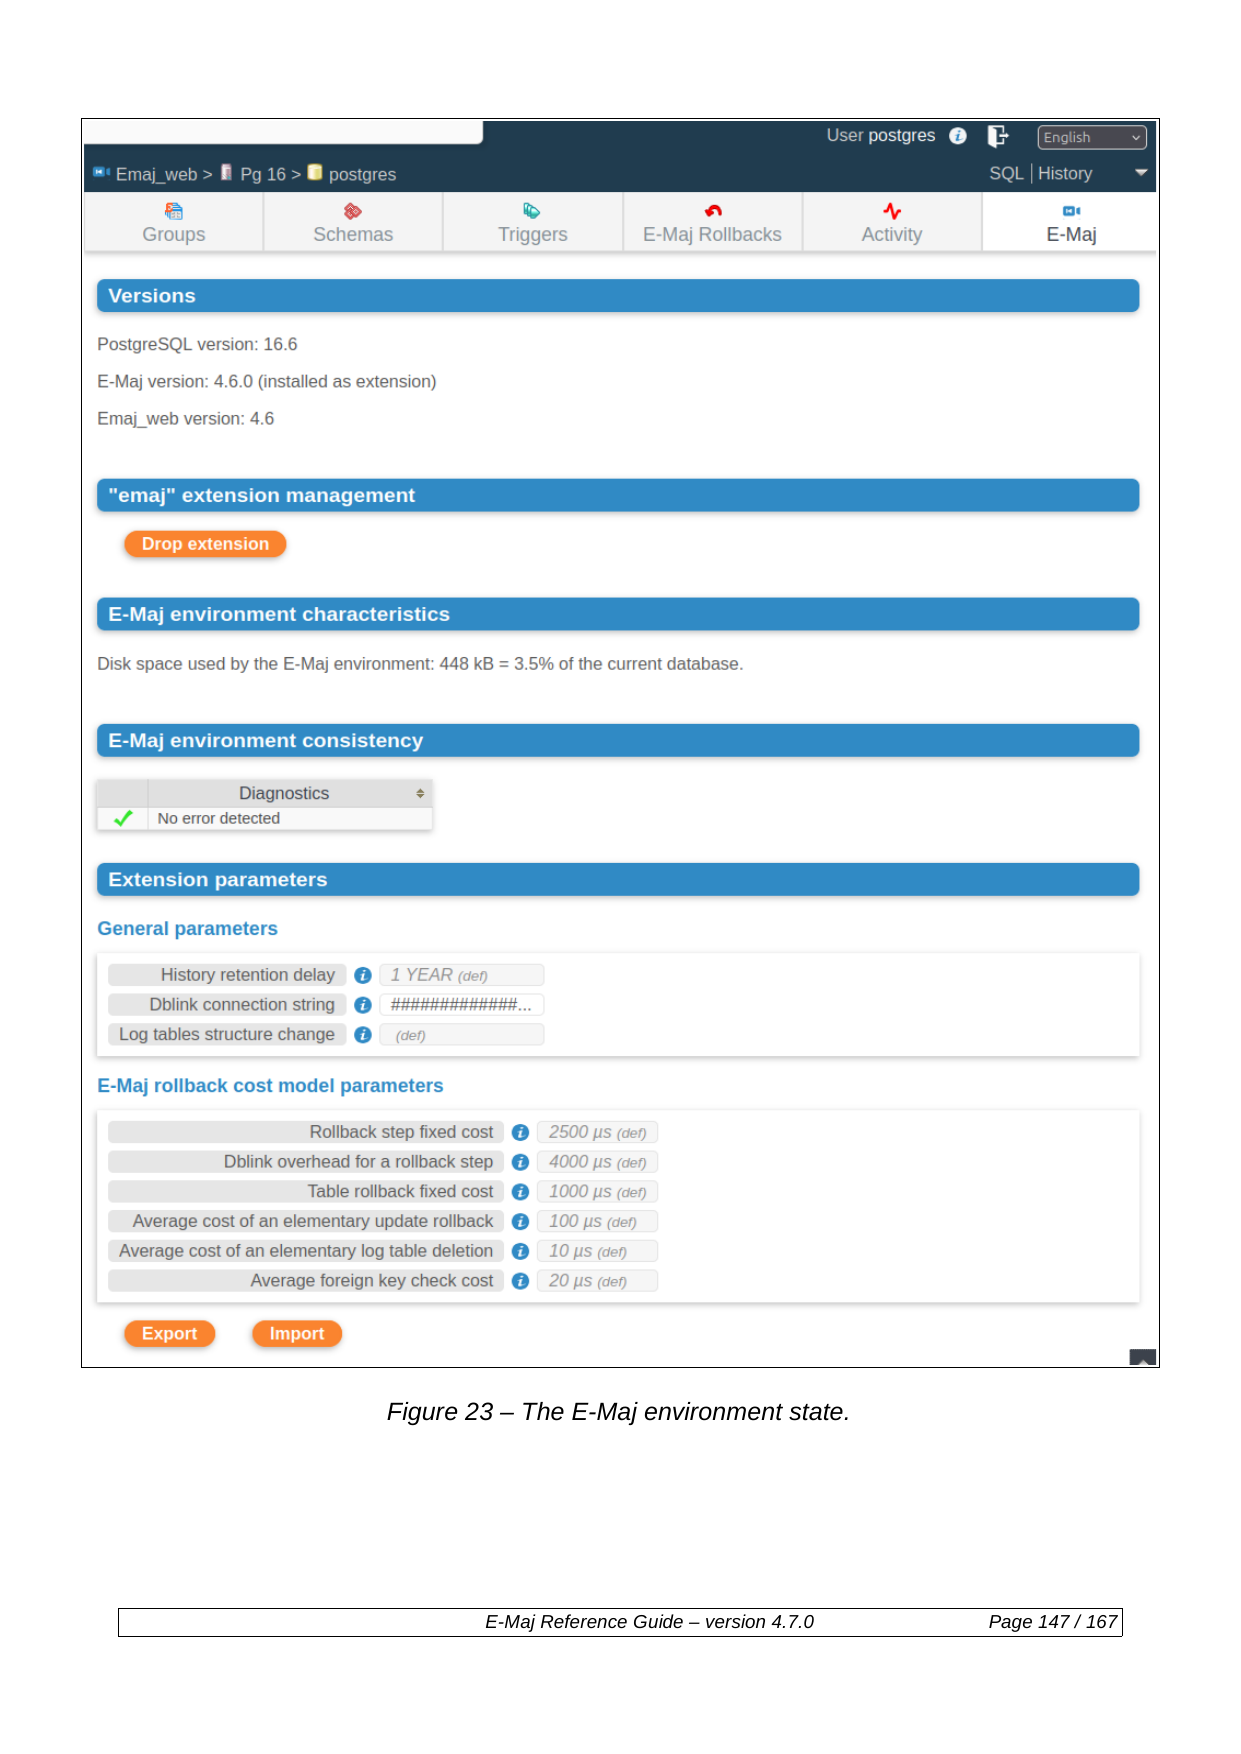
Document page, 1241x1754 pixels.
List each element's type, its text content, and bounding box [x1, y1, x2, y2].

picture [83, 121, 1157, 1365]
text Figure 23 – The E-Maj environment state. [118, 1396, 1122, 1426]
